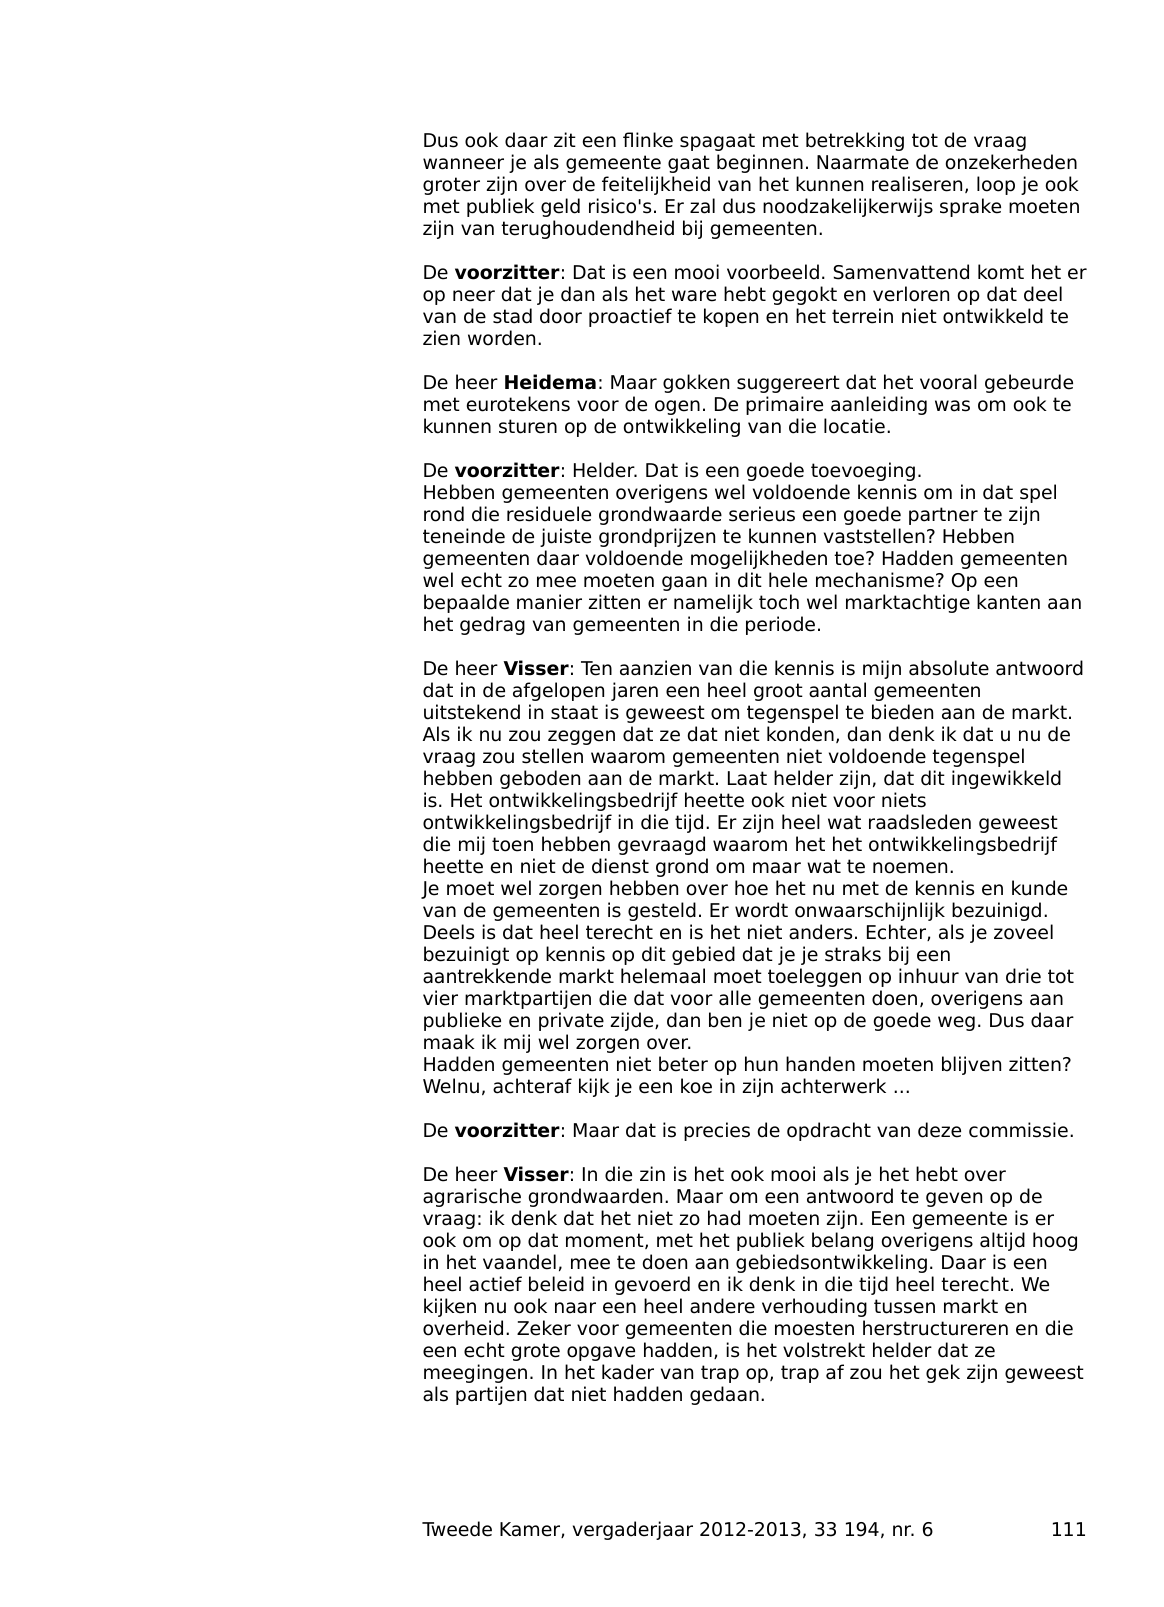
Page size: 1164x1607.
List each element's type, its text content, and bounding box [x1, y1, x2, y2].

text De heer Heidema: Maar gokken suggereert dat het vooral gebeurde met eurotekens voor de ogen. De primaire aanleiding was om ook te kunnen sturen op de ontwikkeling van die locatie. [422, 372, 1087, 438]
text De voorzitter: Dat is een mooi voorbeeld. Samenvattend komt het er op neer dat je dan als het ware hebt gegokt en verloren op dat deel van de stad door proactief te kopen en het terrein niet ontwikkeld te zien worden. [422, 262, 1087, 350]
text De voorzitter: Helder. Dat is een goede toevoeging. [422, 460, 1087, 482]
text Hadden gemeenten niet beter op hun handen moeten blijven zitten? Welnu, achteraf kijk je een koe in zijn achterwerk ... [422, 1054, 1087, 1098]
text Hebben gemeenten overigens wel voldoende kennis om in dat spel rond die residuele grondwaarde serieus een goede partner te zijn teneinde de juiste grondprijzen te kunnen vaststellen? Hebben gemeenten daar voldoende mogelijkheden toe? Hadden gemeenten wel echt zo mee moeten gaan in dit hele mechanisme? Op een bepaalde manier zitten er namelijk toch wel marktachtige kanten aan het gedrag van gemeenten in die periode. [422, 482, 1087, 636]
text Je moet wel zorgen hebben over hoe het nu met de kennis en kunde van de gemeenten is gesteld. Er wordt onwaarschijnlijk bezuinigd. Deels is dat heel terecht en is het niet anders. Echter, als je zoveel bezuinigt op kennis op dit gebied dat je je straks bij een aantrekkende markt helemaal moet toeleggen op inhuur van drie tot vier marktpartijen die dat voor alle gemeenten doen, overigens aan publieke en private zijde, dan ben je niet op de goede weg. Dus daar maak ik mij wel zorgen over. [422, 878, 1087, 1054]
text De heer Visser: In die zin is het ook mooi als je het hebt over agrarische grondwaarden. Maar om een antwoord te geven op de vraag: ik denk dat het niet zo had moeten zijn. Een gemeente is er ook om op dat moment, met het publiek belang overigens altijd hoog in het vaandel, mee te doen aan gebiedsontwikkeling. Daar is een heel actief beleid in gevoerd en ik denk in die tijd heel terecht. We kijken nu ook naar een heel andere verhouding tussen markt en overheid. Zeker voor gemeenten die moesten herstructureren en die een echt grote opgave hadden, is het volstrekt helder dat ze meegingen. In het kader van trap op, trap af zou het gek zijn geweest als partijen dat niet hadden gedaan. [422, 1164, 1087, 1406]
text De voorzitter: Maar dat is precies de opdracht van deze commissie. [422, 1120, 1087, 1142]
text Dus ook daar zit een flinke spagaat met betrekking tot de vraag wanneer je als gemeente gaat beginnen. Naarmate de onzekerheden groter zijn over de feitelijkheid van het kunnen realiseren, loop je ook met publiek geld risico's. Er zal dus noodzakelijkerwijs sprake moeten zijn van terughoudendheid bij gemeenten. [422, 130, 1087, 240]
text De heer Visser: Ten aanzien van die kennis is mijn absolute antwoord dat in de afgelopen jaren een heel groot aantal gemeenten uitstekend in staat is geweest om tegenspel te bieden aan de markt. Als ik nu zou zeggen dat ze dat niet konden, dan denk ik dat u nu de vraag zou stellen waarom gemeenten niet voldoende tegenspel hebben geboden aan de markt. Laat helder zijn, dat dit ingewikkeld is. Het ontwikkelingsbedrijf heette ook niet voor niets ontwikkelingsbedrijf in die tijd. Er zijn heel wat raadsleden geweest die mij toen hebben gevraagd waarom het het ontwikkelingsbedrijf heette en niet de dienst grond om maar wat te noemen. [422, 658, 1087, 878]
